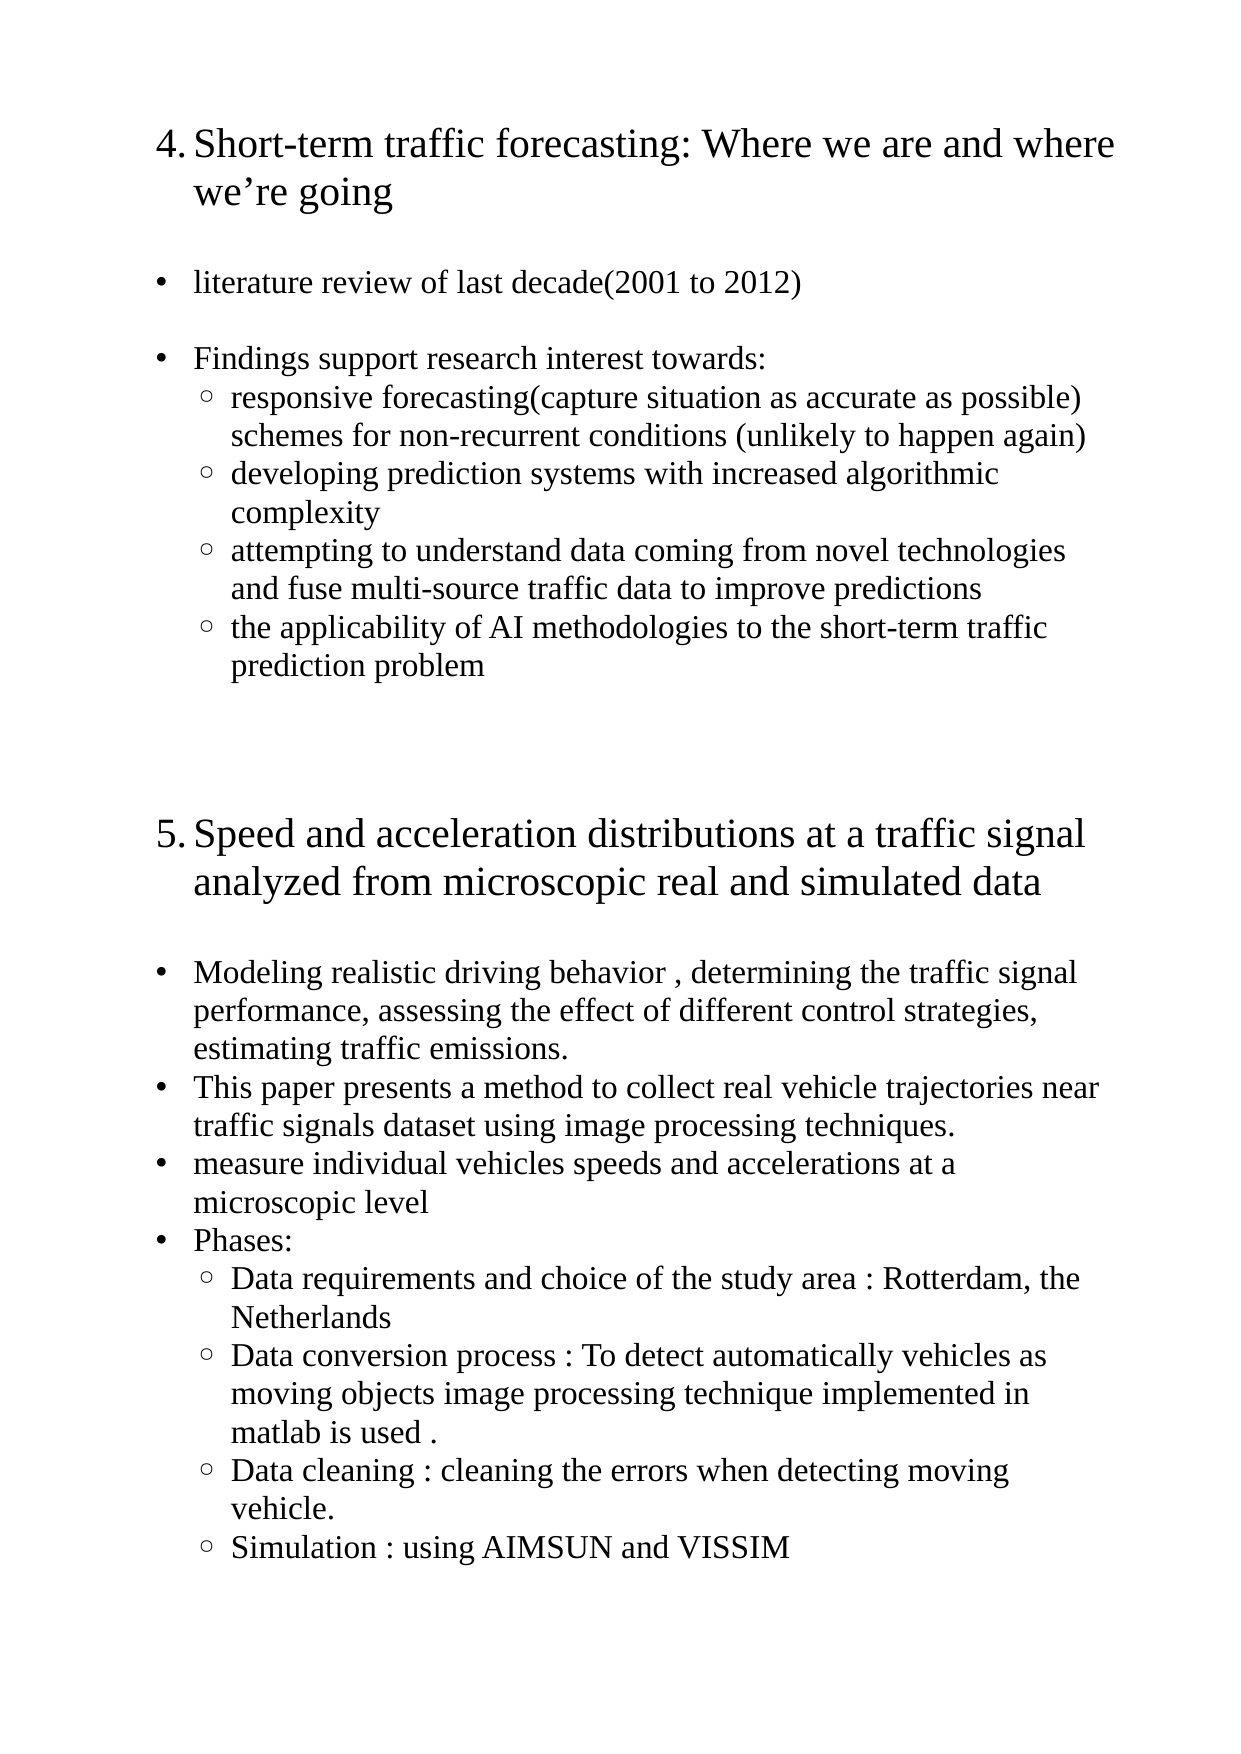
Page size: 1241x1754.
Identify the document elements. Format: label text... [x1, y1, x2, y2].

list Phases: [156, 1220, 1122, 1258]
list literature review of last decade(2001 to 2012) [156, 262, 1122, 300]
list Modeling realistic driving behavior , determining the traffic signal performance, assessing the effect of different control strategies, estimating traffic emissions. [156, 952, 1122, 1067]
list analyzed from microscopic real and simulated data [156, 856, 1122, 904]
list Data requirements and choice of the study area : Rotterdam, the Netherlands [193, 1258, 1122, 1335]
list Short-term traffic forecasting: Where we are and where we’re going [156, 118, 1122, 214]
list Data cleaning : cleaning the errors when detecting moving vehicle. [193, 1450, 1122, 1527]
list Speed and acceleration distributions at a traffic signal [156, 808, 1122, 856]
list responsive forecasting(capture situation as accurate as possible) schemes for non-recurrent conditions (unlikely to happen again) [193, 377, 1122, 453]
list Findings support research interest towards: [156, 338, 1122, 377]
list measure individual vehicles speeds and accelerations at a microscopic level [156, 1143, 1122, 1220]
list the applicability of AI methodologies to the short-term traffic prediction problem [193, 607, 1122, 683]
list attempting to understand data coming from novel technologies and fuse multi-source traffic data to improve predictions [193, 530, 1122, 607]
list This paper presents a method to collect real vehicle trajectories near traffic signals dataset using image processing techniques. [156, 1067, 1122, 1143]
list Simulation : using AIMSUN and VISSIM [193, 1527, 1122, 1565]
list Data conversion process : To detect automatically vehicles as moving objects image processing technique implemented in matlab is used . [193, 1335, 1122, 1450]
list developing prediction systems with increased algorithmic complexity [193, 453, 1122, 530]
